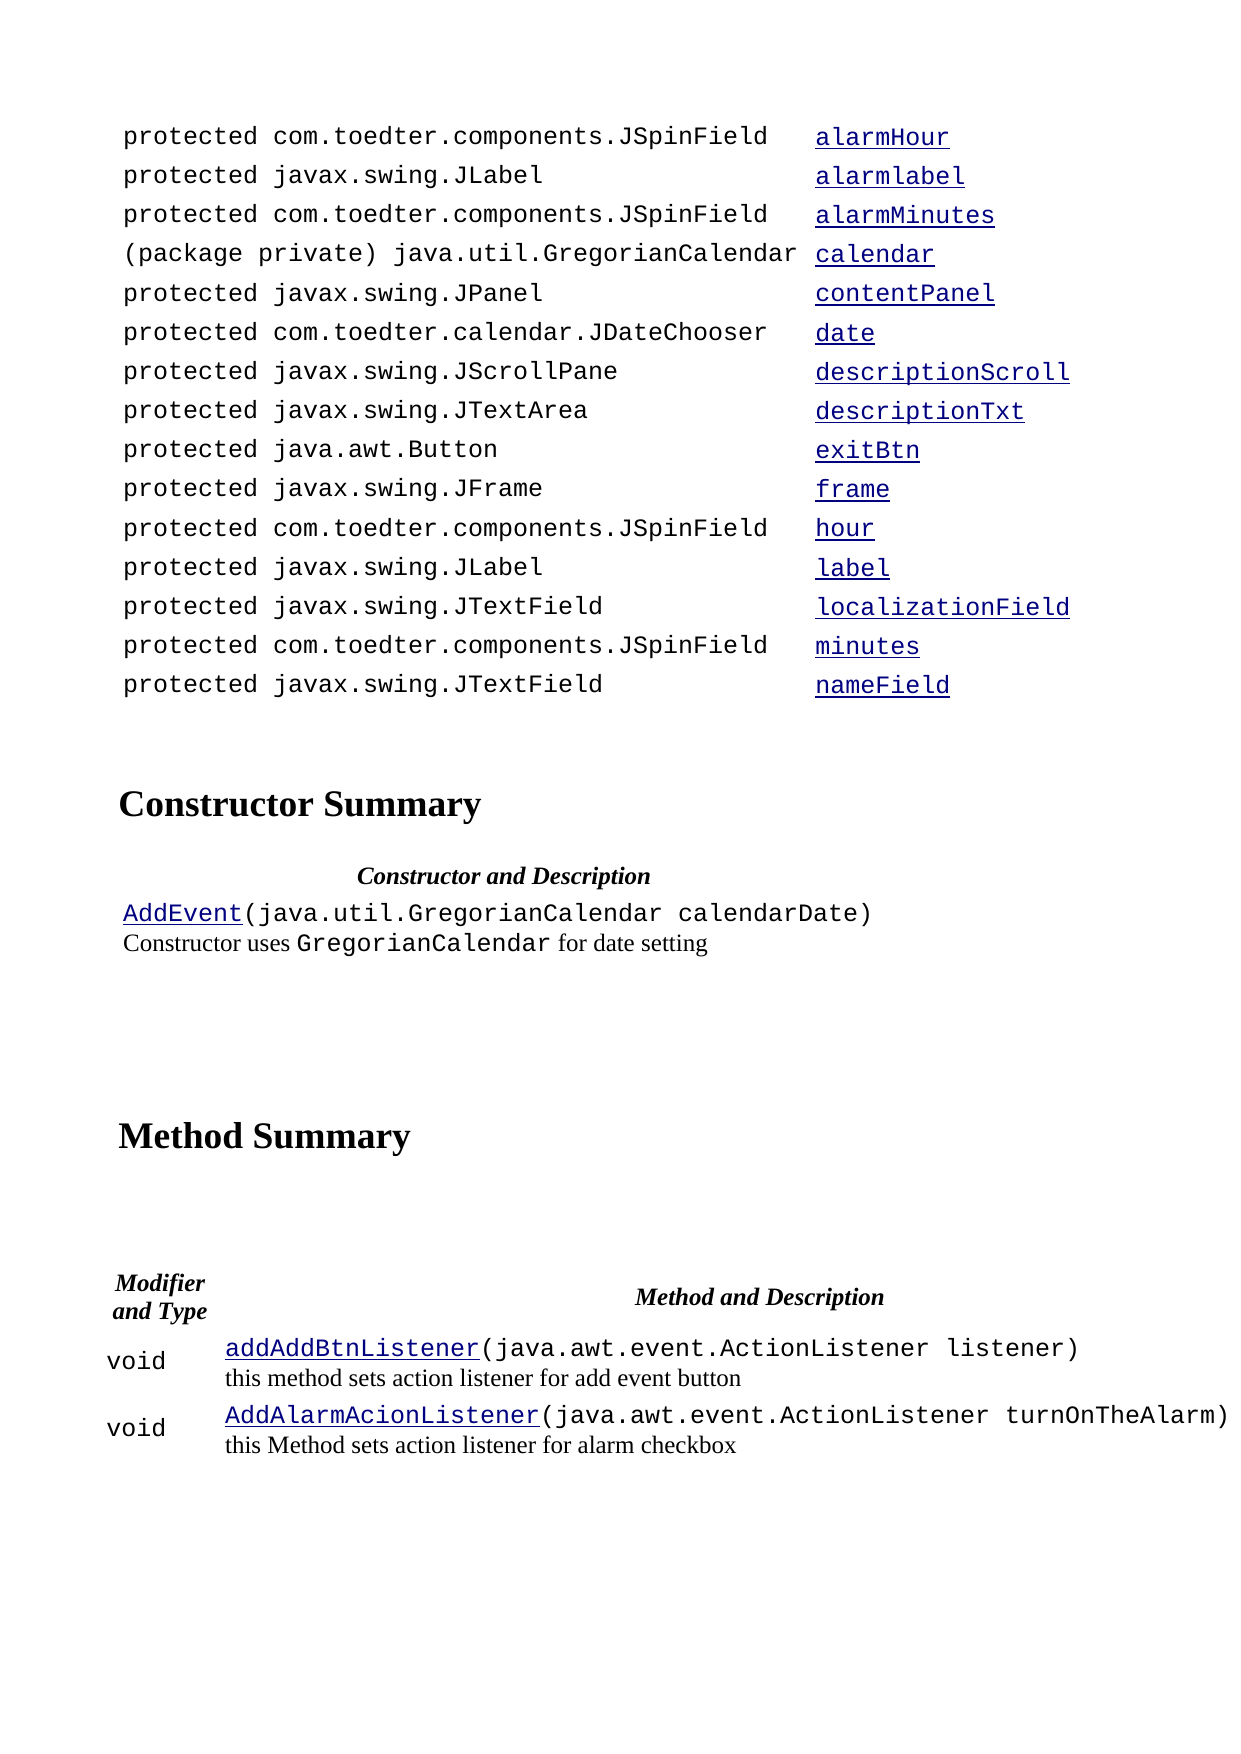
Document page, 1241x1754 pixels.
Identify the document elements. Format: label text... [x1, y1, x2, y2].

table_cell protected javax.swing.JLabel [118, 157, 811, 196]
subtitle Method Summary [118, 1115, 1122, 1157]
table_cell alarmMinutes [811, 196, 1085, 236]
table_cell hour [811, 510, 1085, 549]
table_cell void [102, 1396, 220, 1463]
table_cell alarmHour [811, 118, 1085, 157]
table_cell protected javax.swing.JPanel [118, 275, 811, 314]
table_cell protected javax.swing.JLabel [118, 549, 811, 588]
table_cell protected javax.swing.JTextField [118, 588, 811, 627]
table_cell label [811, 549, 1085, 588]
table_cell protected com.toedter.components.JSpinField [118, 196, 811, 236]
table_cell protected javax.swing.JTextArea [118, 392, 811, 431]
table_cell descriptionScroll [811, 353, 1085, 392]
table_cell localizationField [811, 588, 1085, 627]
table_cell protected com.toedter.components.JSpinField [118, 118, 811, 157]
table_header Modifier and Type [102, 1265, 220, 1329]
table_cell calendar [811, 236, 1085, 275]
table_cell (package private) java.util.GregorianCalendar [118, 236, 811, 275]
table_cell frame [811, 471, 1085, 510]
table_cell protected javax.swing.JFrame [118, 471, 811, 510]
table_cell protected javax.swing.JTextField [118, 666, 811, 706]
table_cell descriptionTxt [811, 392, 1085, 431]
table_cell protected javax.swing.JScrollPane [118, 353, 811, 392]
table_cell date [811, 314, 1085, 353]
table_cell AddAlarmAcionListener(java.awt.event.ActionListener turnOnTheAlarm) this Method sets action listener for alarm checkbox [220, 1396, 1240, 1463]
table_cell protected com.toedter.components.JSpinField [118, 510, 811, 549]
table_cell contentPanel [811, 275, 1085, 314]
table_cell protected java.awt.Button [118, 431, 811, 471]
table_cell protected com.toedter.components.JSpinField [118, 627, 811, 666]
table_cell nameField [811, 666, 1085, 706]
table_cell void [102, 1329, 220, 1396]
table_cell minutes [811, 627, 1085, 666]
table_cell protected com.toedter.calendar.JDateChooser [118, 314, 811, 353]
table_cell exitBtn [811, 431, 1085, 471]
subtitle Constructor Summary [118, 782, 1122, 824]
table_cell addAddBtnListener(java.awt.event.ActionListener listener) this method sets action listener for add event button [220, 1329, 1240, 1396]
table_cell alarmlabel [811, 157, 1085, 196]
table_header Method and Description [220, 1265, 1240, 1329]
table_header Constructor and Description [118, 857, 892, 894]
table_cell AddEvent(java.util.GregorianCalendar calendarDate) Constructor uses GregorianCalendar for date setting [118, 894, 892, 963]
